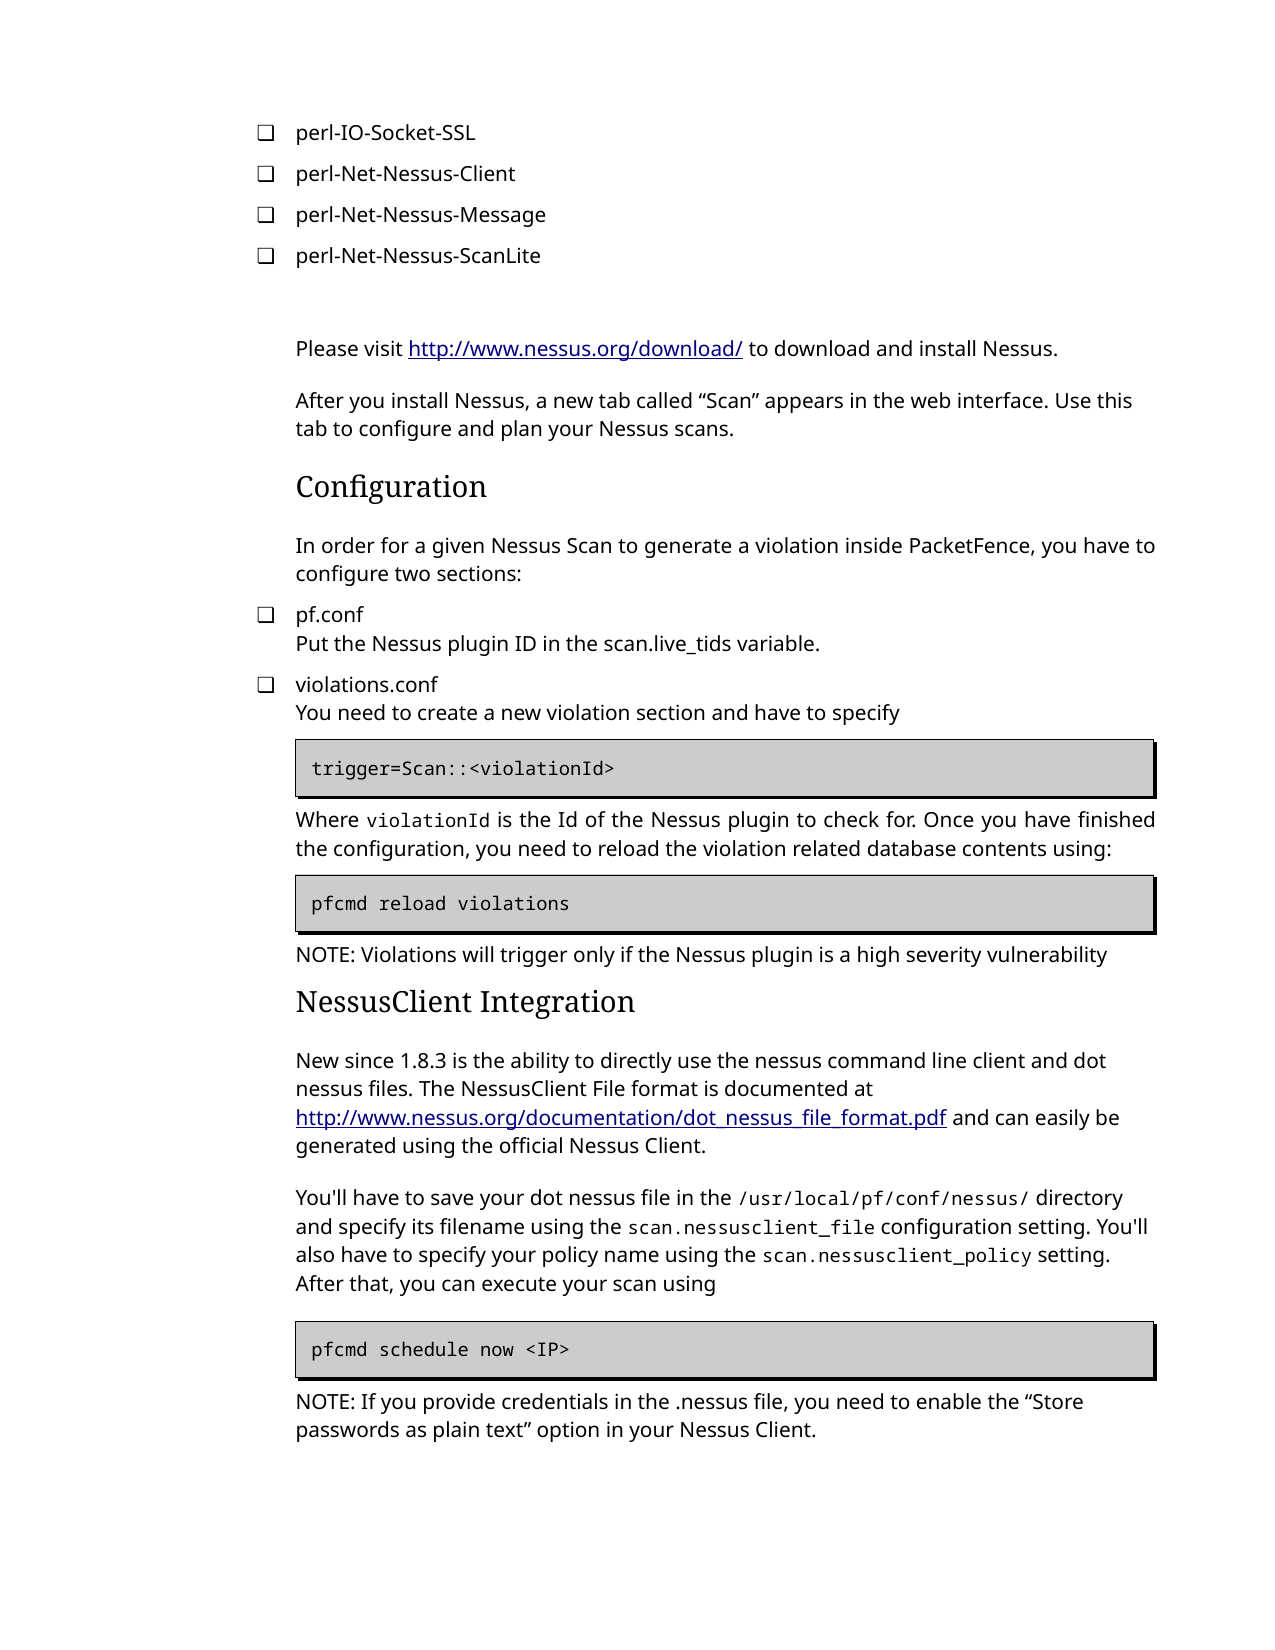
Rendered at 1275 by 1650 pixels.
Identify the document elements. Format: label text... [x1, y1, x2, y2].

list ❏ perl-IO-Socket-SSL [256, 118, 1157, 147]
text pfcmd reload violations [296, 876, 1153, 931]
text New since 1.8.3 is the ability to directly use the nessus command line client and dot nessus files. The NessusClient File format is documented at http://www.nessus.org/documentation/dot_nessus_file_format.pdf and can easily be generated using the official Nessus Client. [295, 1046, 1157, 1160]
text In order for a given Nessus Scan to generate a violation inside PacketFence, you have to configure two sections: [295, 531, 1157, 588]
text NOTE: If you provide credentials in the .nessus file, you need to enable the “Store passwords as plain text” option in your Nessus Client. [295, 1387, 1157, 1444]
text After you install Nessus, a new tab called “Scan” appears in the web interface. Use this tab to configure and plan your Nessus scans. [295, 386, 1157, 443]
text pfcmd schedule now <IP> [296, 1322, 1153, 1377]
text Where violationId is the Id of the Nessus plugin to check for. Once you have finished the configuration, you need to reload the violation related database contents using: [295, 805, 1157, 862]
list ❏ violations.conf You need to create a new violation section and have to specify [256, 670, 1157, 727]
list ❏ perl-Net-Nessus-Message [256, 200, 1157, 228]
text NOTE: Violations will trigger only if the Nessus plugin is a high severity vulnerability [295, 941, 1157, 969]
list ❏ pf.conf Put the Nessus plugin ID in the scan.live_tids variable. [256, 600, 1157, 657]
subtitle Configuration [295, 467, 1157, 506]
text You'll have to save your dot nessus file in the /usr/local/pf/conf/nessus/ directory and specify its filename using the scan.nessusclient_file configuration setting. You'll also have to specify your policy name using the scan.nessusclient_policy setting. After that, you can execute your scan using [295, 1183, 1157, 1297]
text Please visit http://www.nessus.org/download/ to download and install Nessus. [295, 334, 1157, 362]
list ❏ perl-Net-Nessus-Client [256, 159, 1157, 187]
list ❏ perl-Net-Nessus-ScanLite [256, 241, 1157, 269]
text trigger=Scan::<violationId> [296, 740, 1153, 796]
subtitle NessusClient Integration [295, 982, 1157, 1021]
